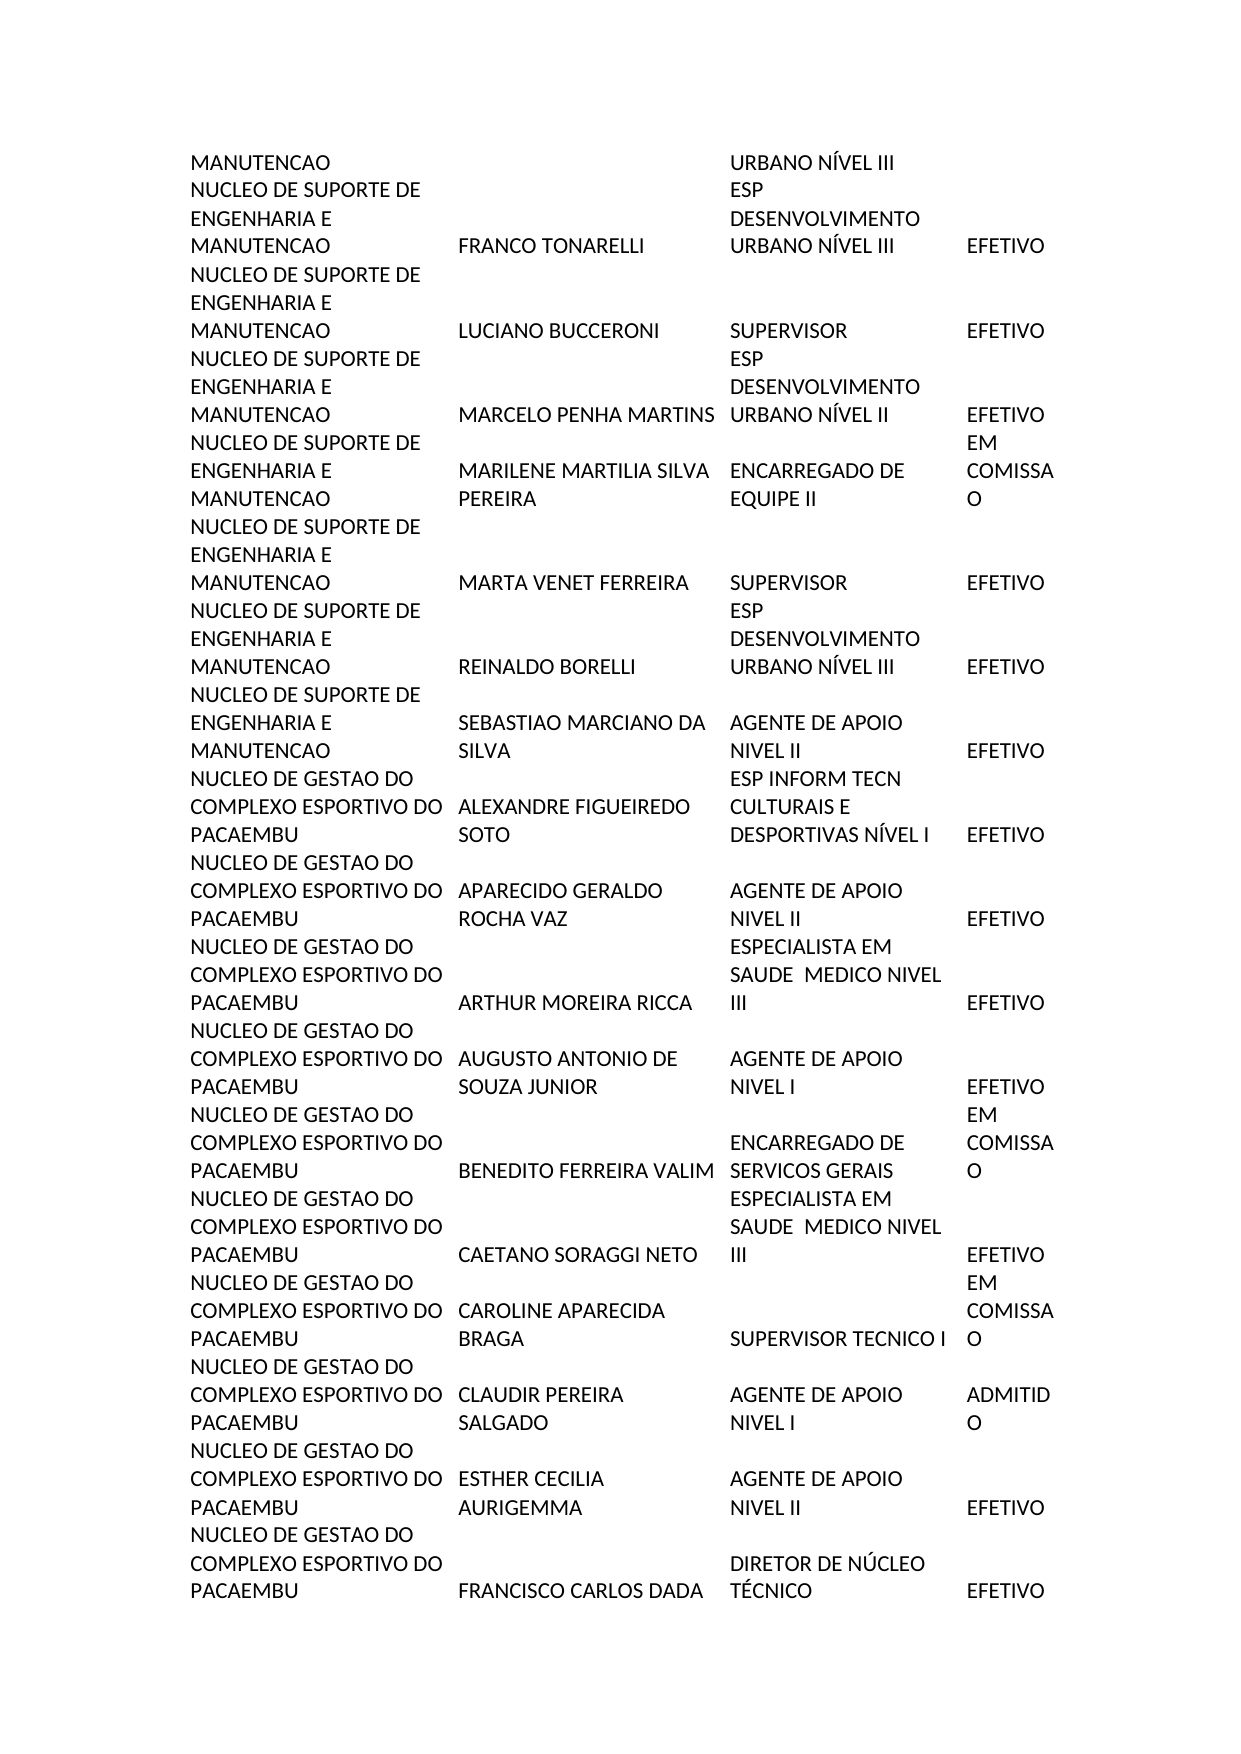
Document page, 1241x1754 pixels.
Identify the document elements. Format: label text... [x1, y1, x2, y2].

table_cell AGENTE DE APOIO NIVEL II [723, 1437, 959, 1521]
table_cell ESP DESENVOLVIMENTO URBANO NÍVEL II [723, 344, 959, 428]
table_cell EM COMISSAO [959, 1100, 1072, 1184]
table_cell ESPECIALISTA EM SAUDE MEDICO NIVEL III [723, 932, 959, 1016]
table_cell NUCLEO DE GESTAO DO COMPLEXO ESPORTIVO DO PACAEMBU [183, 1016, 451, 1100]
table_cell AGENTE DE APOIO NIVEL I [723, 1353, 959, 1437]
table_cell ESP DESENVOLVIMENTO URBANO NÍVEL III [723, 176, 959, 260]
table_cell NUCLEO DE GESTAO DO COMPLEXO ESPORTIVO DO PACAEMBU [183, 932, 451, 1016]
table_cell NUCLEO DE SUPORTE DE ENGENHARIA E MANUTENCAO [183, 680, 451, 764]
table_cell AUGUSTO ANTONIO DE SOUZA JUNIOR [451, 1016, 722, 1100]
table_cell BENEDITO FERREIRA VALIM [451, 1100, 722, 1184]
table_cell EFETIVO [959, 1437, 1072, 1521]
table_cell ESTHER CECILIA AURIGEMMA [451, 1437, 722, 1521]
table_cell FRANCO TONARELLI [451, 176, 722, 260]
table_cell ESP DESENVOLVIMENTO URBANO NÍVEL III [723, 596, 959, 680]
table_cell DIRETOR DE NÚCLEO TÉCNICO [723, 1521, 959, 1605]
table_cell EFETIVO [959, 344, 1072, 428]
table_cell ENCARREGADO DE SERVICOS GERAIS [723, 1100, 959, 1184]
table_cell NUCLEO DE GESTAO DO COMPLEXO ESPORTIVO DO PACAEMBU [183, 1269, 451, 1352]
table_cell NUCLEO DE SUPORTE DE ENGENHARIA E MANUTENCAO [183, 428, 451, 512]
table_cell NUCLEO DE GESTAO DO COMPLEXO ESPORTIVO DO PACAEMBU [183, 1437, 451, 1521]
table_cell ADMITIDO [959, 1353, 1072, 1437]
table_cell [451, 148, 722, 176]
table_cell NUCLEO DE GESTAO DO COMPLEXO ESPORTIVO DO PACAEMBU [183, 1184, 451, 1268]
table_cell NUCLEO DE SUPORTE DE ENGENHARIA E MANUTENCAO [183, 344, 451, 428]
table_cell APARECIDO GERALDO ROCHA VAZ [451, 848, 722, 932]
table_cell ESP INFORM TECN CULTURAIS E DESPORTIVAS NÍVEL I [723, 764, 959, 848]
table_cell FRANCISCO CARLOS DADA [451, 1521, 722, 1605]
table_cell EFETIVO [959, 512, 1072, 596]
table_cell AGENTE DE APOIO NIVEL II [723, 848, 959, 932]
table_cell ESPECIALISTA EM SAUDE MEDICO NIVEL III [723, 1184, 959, 1268]
table_cell MARTA VENET FERREIRA [451, 512, 722, 596]
table_cell EFETIVO [959, 596, 1072, 680]
table_cell EFETIVO [959, 260, 1072, 344]
table_cell MARCELO PENHA MARTINS [451, 344, 722, 428]
table_cell AGENTE DE APOIO NIVEL I [723, 1016, 959, 1100]
table_cell SUPERVISOR [723, 512, 959, 596]
table_cell CLAUDIR PEREIRA SALGADO [451, 1353, 722, 1437]
table_cell MARILENE MARTILIA SILVA PEREIRA [451, 428, 722, 512]
table_cell AGENTE DE APOIO NIVEL II [723, 680, 959, 764]
table_cell EFETIVO [959, 680, 1072, 764]
table_cell MANUTENCAO [183, 148, 451, 176]
table_cell CAROLINE APARECIDA BRAGA [451, 1269, 722, 1352]
table_cell NUCLEO DE GESTAO DO COMPLEXO ESPORTIVO DO PACAEMBU [183, 764, 451, 848]
table_cell EFETIVO [959, 932, 1072, 1016]
table_cell REINALDO BORELLI [451, 596, 722, 680]
table_cell EFETIVO [959, 1016, 1072, 1100]
table_cell EFETIVO [959, 764, 1072, 848]
table_cell CAETANO SORAGGI NETO [451, 1184, 722, 1268]
table_cell URBANO NÍVEL III [723, 148, 959, 176]
table_cell [959, 148, 1072, 176]
table_cell NUCLEO DE GESTAO DO COMPLEXO ESPORTIVO DO PACAEMBU [183, 1521, 451, 1605]
table_cell EFETIVO [959, 1184, 1072, 1268]
table_cell SEBASTIAO MARCIANO DA SILVA [451, 680, 722, 764]
table_cell ARTHUR MOREIRA RICCA [451, 932, 722, 1016]
table_cell NUCLEO DE SUPORTE DE ENGENHARIA E MANUTENCAO [183, 260, 451, 344]
table_cell NUCLEO DE SUPORTE DE ENGENHARIA E MANUTENCAO [183, 596, 451, 680]
table_cell NUCLEO DE SUPORTE DE ENGENHARIA E MANUTENCAO [183, 176, 451, 260]
table_cell NUCLEO DE GESTAO DO COMPLEXO ESPORTIVO DO PACAEMBU [183, 848, 451, 932]
table_cell NUCLEO DE GESTAO DO COMPLEXO ESPORTIVO DO PACAEMBU [183, 1100, 451, 1184]
table_cell ALEXANDRE FIGUEIREDO SOTO [451, 764, 722, 848]
table_cell LUCIANO BUCCERONI [451, 260, 722, 344]
table_cell EFETIVO [959, 848, 1072, 932]
table_cell EM COMISSAO [959, 1269, 1072, 1352]
table_cell NUCLEO DE GESTAO DO COMPLEXO ESPORTIVO DO PACAEMBU [183, 1353, 451, 1437]
table_cell ENCARREGADO DE EQUIPE II [723, 428, 959, 512]
table_cell EFETIVO [959, 1521, 1072, 1605]
table_cell EFETIVO [959, 176, 1072, 260]
table_cell SUPERVISOR [723, 260, 959, 344]
table_cell NUCLEO DE SUPORTE DE ENGENHARIA E MANUTENCAO [183, 512, 451, 596]
table_cell EM COMISSAO [959, 428, 1072, 512]
table_cell SUPERVISOR TECNICO I [723, 1269, 959, 1352]
